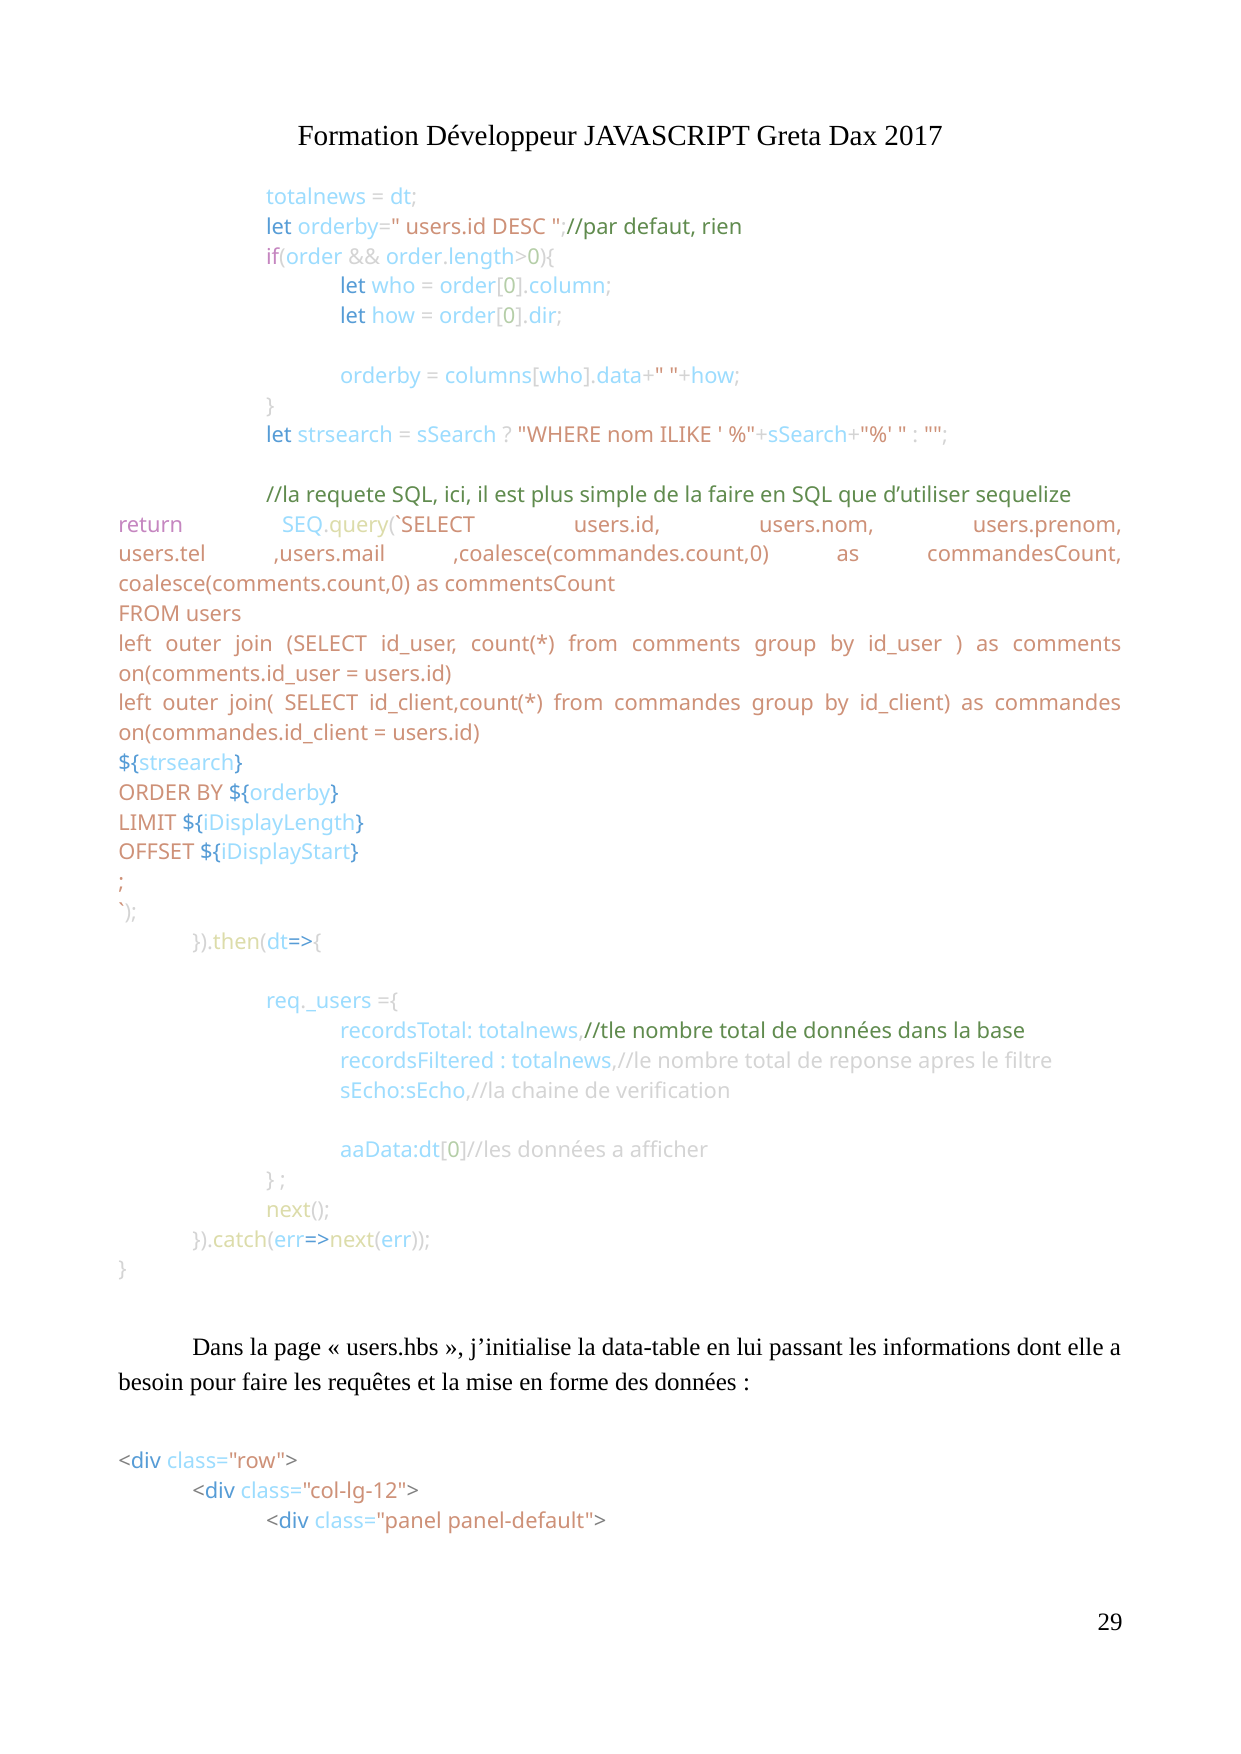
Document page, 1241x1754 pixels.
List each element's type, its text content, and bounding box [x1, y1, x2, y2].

text //la requete SQL, ici, il est plus simple de la faire en SQL que d’utiliser sequelize [118, 479, 1122, 509]
text left outer join (SELECT id_user, count(*) from comments group by id_user ) as comments on(comments.id_user = users.id) [118, 628, 1122, 687]
text recordsTotal: totalnews,//tle nombre total de données dans la base [118, 1015, 1122, 1045]
text return SEQ.query(`SELECT users.id, users.nom, users.prenom, users.tel ,users.mail ,coalesce(commandes.count,0) as commandesCount, coalesce(comments.count,0) as commentsCount [118, 509, 1122, 598]
text LIMIT ${iDisplayLength} [118, 807, 1122, 836]
text orderby = columns[who].data+" "+how; [118, 360, 1122, 389]
text next(); [118, 1194, 1122, 1223]
text <div class="panel panel-default"> [118, 1505, 1122, 1535]
text ORDER BY ${orderby} [118, 777, 1122, 807]
text } [118, 389, 1122, 419]
text }).then(dt=>{ [118, 926, 1122, 956]
text `); [118, 896, 1122, 926]
text left outer join( SELECT id_client,count(*) from commandes group by id_client) as commandes on(commandes.id_client = users.id) [118, 687, 1122, 747]
text Dans la page « users.hbs », j’initialise la data-table en lui passant les informations dont elle a besoin pour faire les requêtes et la mise en forme des données : [118, 1332, 1122, 1395]
text req._users ={ [118, 985, 1122, 1015]
text } ; [118, 1164, 1122, 1194]
text aaData:dt[0]//les données a afficher [118, 1134, 1122, 1164]
text OFFSET ${iDisplayStart} [118, 836, 1122, 866]
text } [118, 1253, 1122, 1283]
text sEcho:sEcho,//la chaine de verification [118, 1075, 1122, 1104]
text recordsFiltered : totalnews,//le nombre total de reponse apres le filtre [118, 1045, 1122, 1075]
text if(order && order.length>0){ [118, 241, 1122, 271]
text let strsearch = sSearch ? "WHERE nom ILIKE ' %"+sSearch+"%' " : ""; [118, 419, 1122, 449]
text let orderby=" users.id DESC ";//par defaut, rien [118, 211, 1122, 241]
text totalnews = dt; [118, 181, 1122, 211]
text <div class="col-lg-12"> [118, 1475, 1122, 1505]
text ${strsearch} [118, 747, 1122, 777]
text let who = order[0].column; [118, 271, 1122, 300]
text let how = order[0].dir; [118, 300, 1122, 330]
text FROM users [118, 598, 1122, 628]
text }).catch(err=>next(err)); [118, 1223, 1122, 1253]
text ; [118, 866, 1122, 896]
text <div class="row"> [118, 1446, 1122, 1475]
